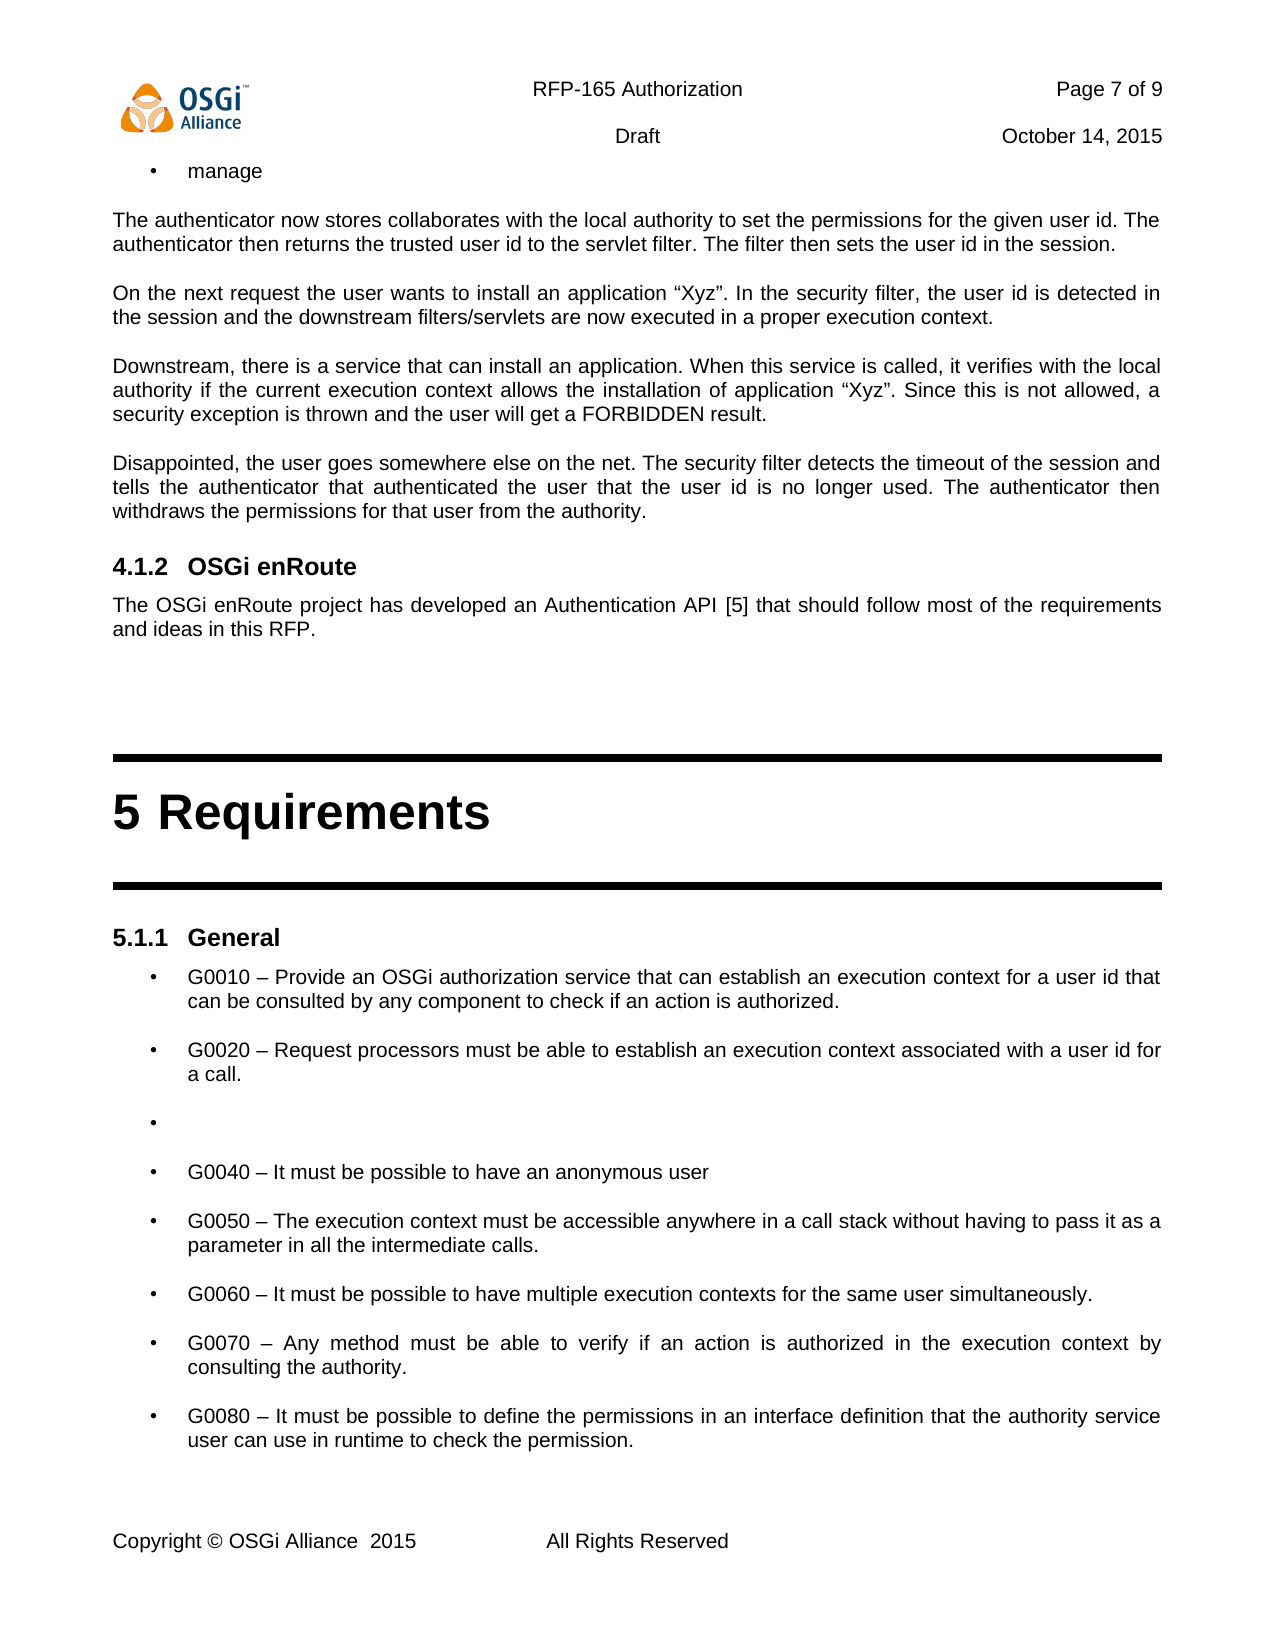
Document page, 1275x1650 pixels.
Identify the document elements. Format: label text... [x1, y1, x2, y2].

text The OSGi enRoute project has developed an Authentication API [5]. that should follow most of the requirements and ideas in this RFP. [112, 593, 1162, 641]
subtitle Requirements [112, 755, 1162, 890]
list G0010 – Provide an OSGi authorization service that can establish an execution context for a user id that can be consulted by any component to check if an action is authorized. [150, 965, 1162, 1013]
picture [113, 76, 257, 140]
subtitle General [112, 923, 1162, 952]
subtitle OSGi enRoute [112, 552, 1162, 581]
list G0080 – It must be possible to define the permissions in an interface definition that the authority service user can use in runtime to check the permission. [150, 1404, 1162, 1452]
text The authenticator now stores collaborates with the local authority to set the permissions for the given user id. The authenticator then returns the trusted user id to the servlet filter. The filter then sets the user id in the session. [112, 208, 1162, 256]
text Disappointed, the user goes somewhere else on the net. The security filter detects the timeout of the session and tells the authenticator that authenticated the user that the user id is no longer used. The authenticator then withdraws the permissions for that user from the authority. [112, 451, 1162, 523]
text Downstream, there is a service that can install an application. When this service is called, it verifies with the local authority if the current execution context allows the installation of application “Xyz”. Since this is not allowed, a security exception is thrown and the user will get a FORBIDDEN result. [112, 354, 1162, 426]
list G0060 – It must be possible to have multiple execution contexts for the same user simultaneously. [150, 1282, 1162, 1306]
list G0040 – It must be possible to have an anonymous user [150, 1160, 1162, 1184]
list manage [150, 159, 1162, 183]
list G0050 – The execution context must be accessible anywhere in a call stack without having to pass it as a parameter in all the intermediate calls. [150, 1209, 1162, 1257]
list G0020 – Request processors must be able to establish an execution context associated with a user id for a call. [150, 1038, 1162, 1086]
text On the next request the user wants to install an application “Xyz”. In the security filter, the user id is detected in the session and the downstream filters/servlets are now executed in a proper execution context. [112, 281, 1162, 329]
list G0070 – Any method must be able to verify if an action is authorized in the execution context by consulting the authority. [150, 1331, 1162, 1379]
